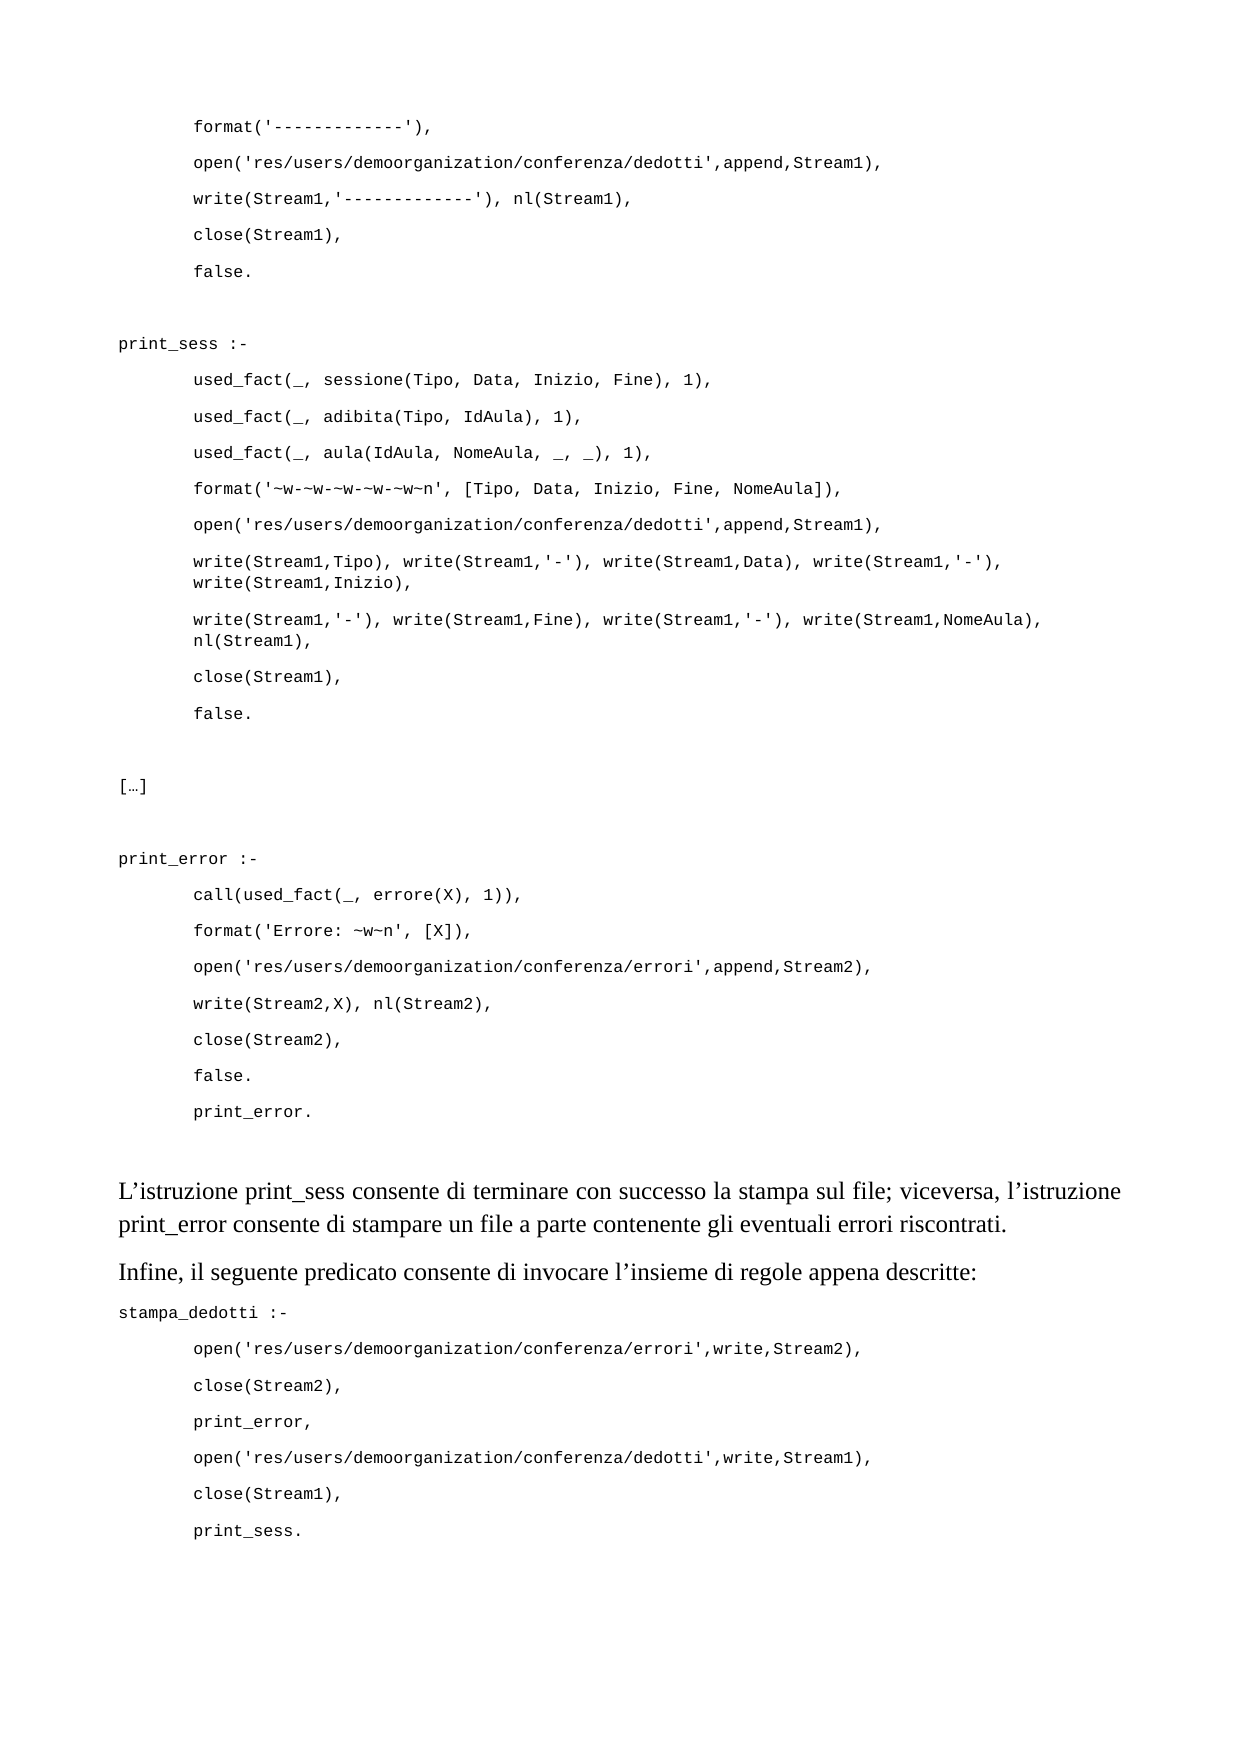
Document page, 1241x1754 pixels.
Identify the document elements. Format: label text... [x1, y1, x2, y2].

text format('~w-~w-~w-~w-~w~n', [Tipo, Data, Inizio, Fine, NomeAula]), [118, 481, 1122, 499]
text used_fact(_, aula(IdAula, NomeAula, _, _), 1), [118, 444, 1122, 463]
text format('-------------'), [118, 118, 1122, 137]
text […] [118, 778, 1122, 797]
text call(used_fact(_, errore(X), 1)), [118, 886, 1122, 905]
text open('res/users/demoorganization/conferenza/dedotti',append,Stream1), [118, 154, 1122, 173]
text print_sess :- [118, 336, 1122, 354]
text stampa_dedotti :- [118, 1305, 1122, 1323]
text close(Stream1), [118, 669, 1122, 688]
text open('res/users/demoorganization/conferenza/errori',write,Stream2), [118, 1341, 1122, 1360]
text print_error. [118, 1104, 1122, 1123]
text format('Errore: ~w~n', [X]), [118, 923, 1122, 942]
text write(Stream1,Tipo), write(Stream1,'-'), write(Stream1,Data), write(Stream1,'-'), write(Stream1,Inizio), [118, 553, 1122, 594]
text close(Stream1), [118, 1486, 1122, 1505]
text used_fact(_, adibita(Tipo, IdAula), 1), [118, 408, 1122, 427]
text write(Stream2,X), nl(Stream2), [118, 995, 1122, 1014]
text false. [118, 705, 1122, 724]
text used_fact(_, sessione(Tipo, Data, Inizio, Fine), 1), [118, 372, 1122, 391]
text false. [118, 1068, 1122, 1087]
text print_error, [118, 1413, 1122, 1432]
text close(Stream2), [118, 1031, 1122, 1050]
text write(Stream1,'-'), write(Stream1,Fine), write(Stream1,'-'), write(Stream1,NomeAula), nl(Stream1), [118, 611, 1122, 652]
text Infine, il seguente predicato consente di invocare l’insieme di regole appena descritte: [118, 1257, 1122, 1286]
text write(Stream1,'-------------'), nl(Stream1), [118, 191, 1122, 209]
text false. [118, 263, 1122, 282]
text L’istruzione print_sess consente di terminare con successo la stampa sul file; viceversa, l’istruzione print_error consente di stampare un file a parte contenente gli eventuali errori riscontrati. [118, 1176, 1122, 1238]
text print_error :- [118, 850, 1122, 869]
text open('res/users/demoorganization/conferenza/errori',append,Stream2), [118, 959, 1122, 978]
text print_sess. [118, 1522, 1122, 1541]
text close(Stream2), [118, 1377, 1122, 1396]
text close(Stream1), [118, 227, 1122, 246]
text open('res/users/demoorganization/conferenza/dedotti',write,Stream1), [118, 1450, 1122, 1468]
text open('res/users/demoorganization/conferenza/dedotti',append,Stream1), [118, 517, 1122, 536]
